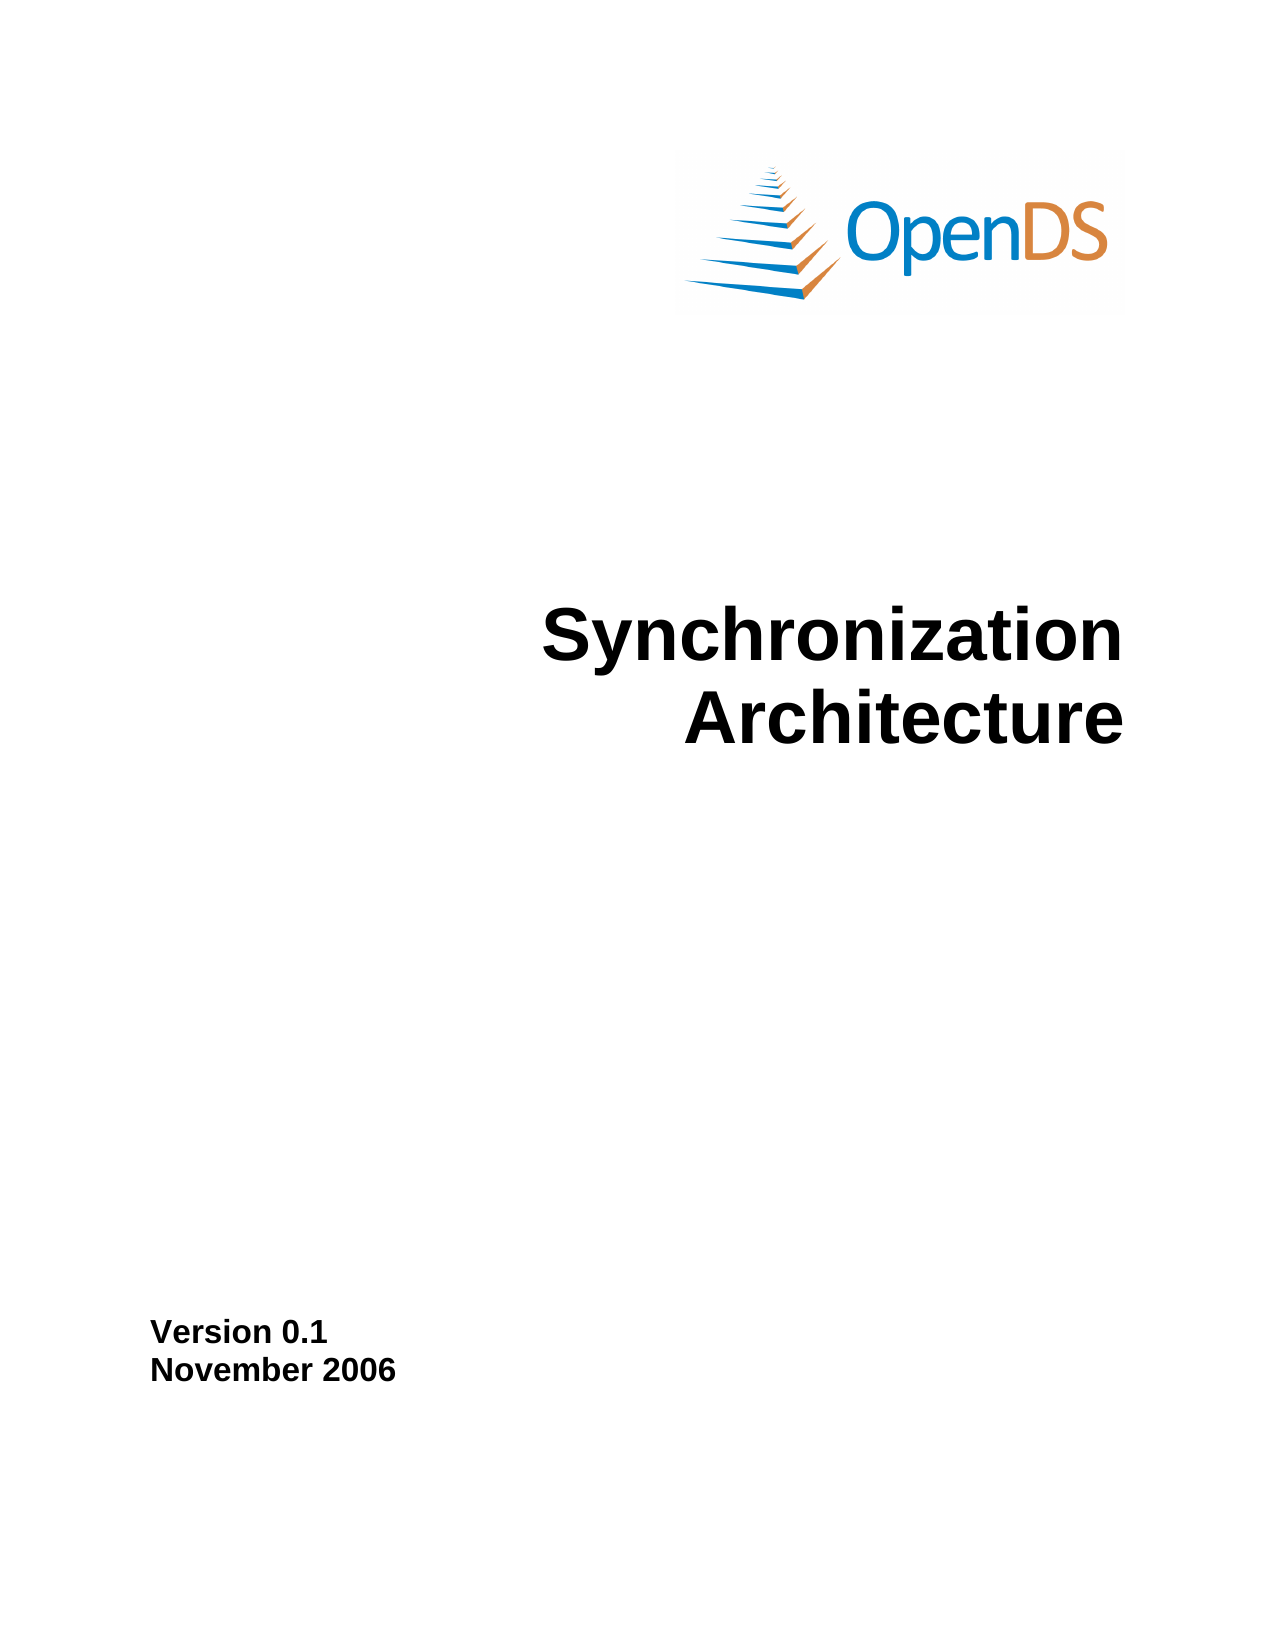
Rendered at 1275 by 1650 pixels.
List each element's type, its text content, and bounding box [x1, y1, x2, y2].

text November 2006 [150, 1351, 1125, 1388]
text Version 0.1 [150, 1314, 1125, 1351]
text Synchronization Architecture [150, 592, 1125, 759]
picture [675, 150, 1125, 315]
